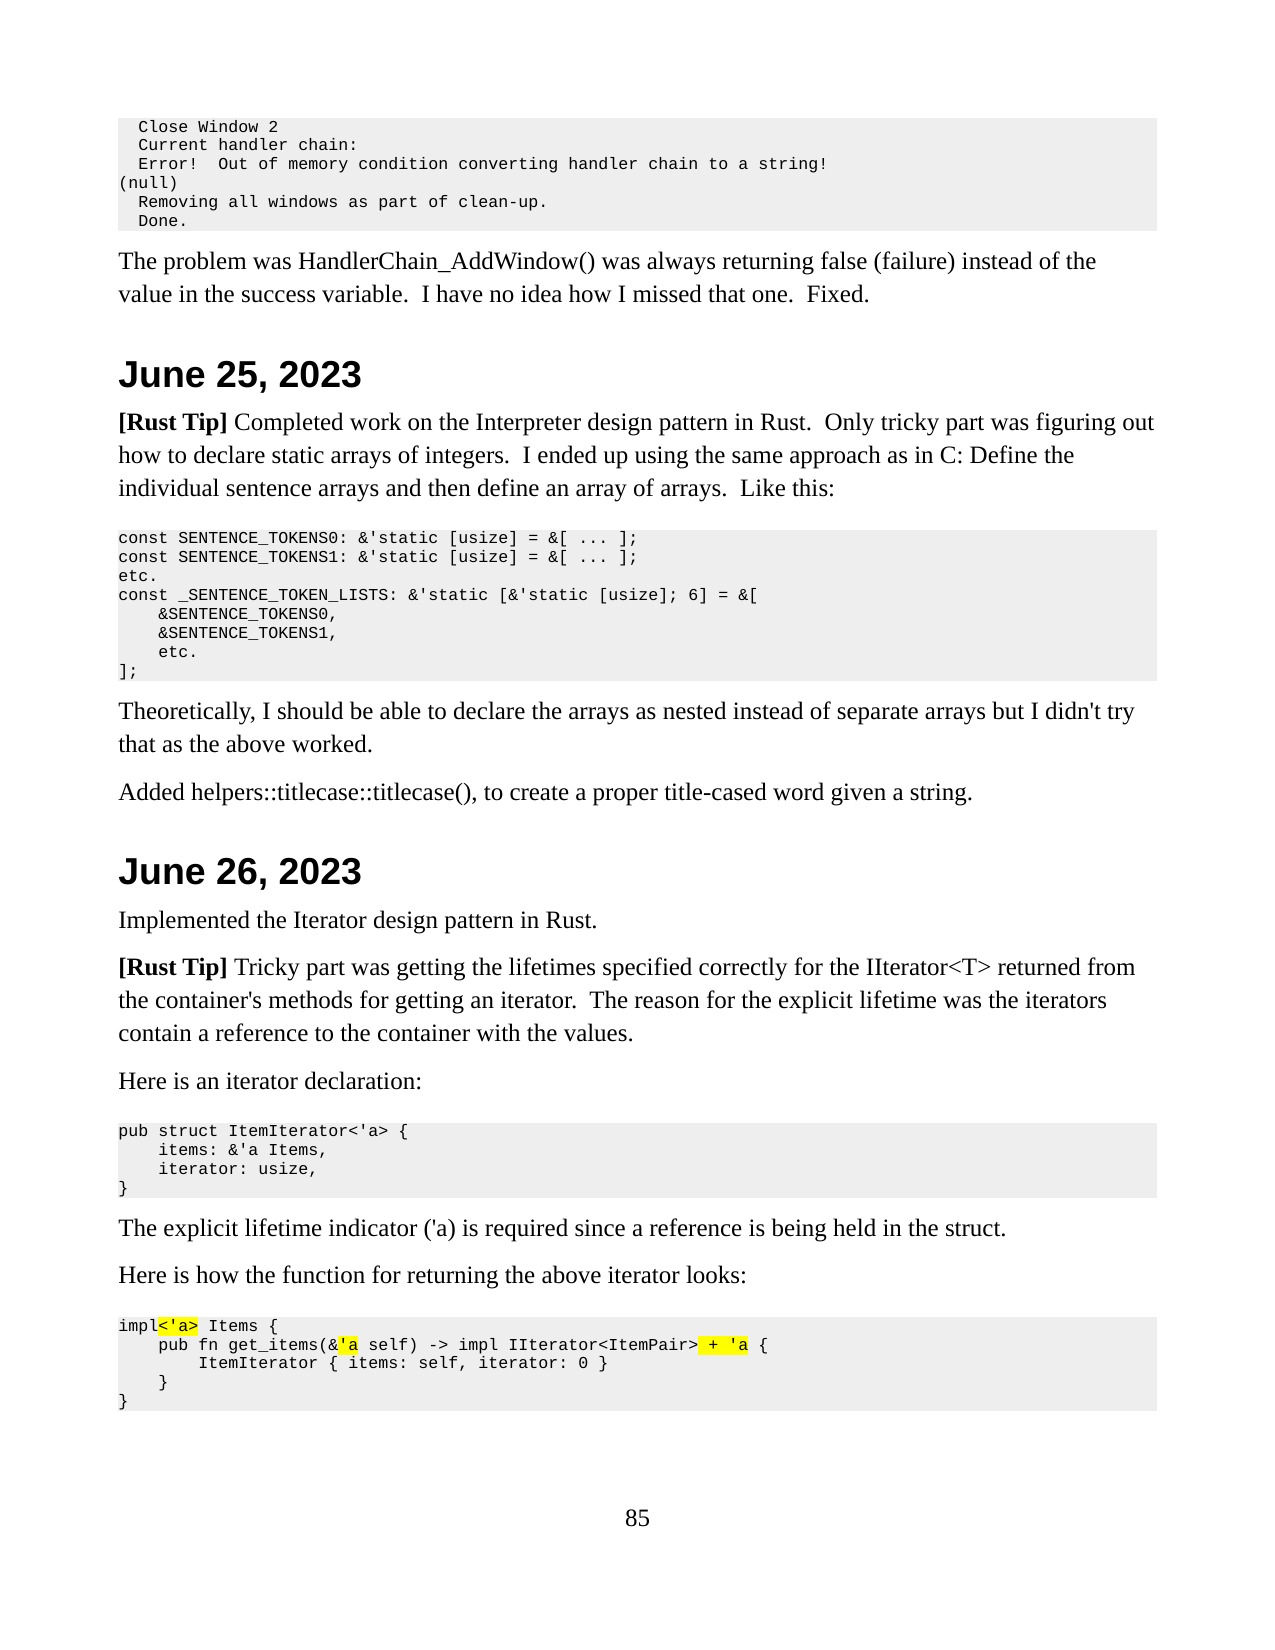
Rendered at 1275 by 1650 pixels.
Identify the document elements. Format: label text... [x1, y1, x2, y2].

text Here is an iterator declaration: [118, 1066, 1157, 1095]
text items: &'a Items, [118, 1141, 1157, 1160]
text impl<'a> Items { [118, 1317, 1157, 1336]
text } [118, 1374, 1157, 1393]
text [Rust Tip] Tricky part was getting the lifetimes specified correctly for the IIterator<T> returned from the container's methods for getting an iterator. The reason for the explicit lifetime was the iterators contain a reference to the container with the values. [118, 952, 1157, 1047]
text Error! Out of memory condition converting handler chain to a string! [118, 156, 1157, 175]
text etc. [118, 568, 1157, 587]
text Theoretically, I should be able to declare the arrays as nested instead of separate arrays but I didn't try that as the above worked. [118, 696, 1157, 758]
text Current handler chain: [118, 137, 1157, 156]
text Removing all windows as part of clean-up. [118, 193, 1157, 212]
text const _SENTENCE_TOKEN_LISTS: &'static [&'static [usize]; 6] = &[ &SENTENCE_TOKENS0, &SENTENCE_TOKENS1, [118, 587, 1157, 643]
text Implemented the Iterator design pattern in Rust. [118, 905, 1157, 933]
text etc. ]; [118, 643, 1157, 681]
text (null) [118, 175, 1157, 193]
text ItemIterator { items: self, iterator: 0 } [118, 1355, 1157, 1374]
text } [118, 1393, 1157, 1411]
text pub fn get_items(&'a self) -> impl IIterator<ItemPair> + 'a { [118, 1336, 1157, 1355]
text The explicit lifetime indicator ('a) is required since a reference is being held in the struct. [118, 1213, 1157, 1242]
text The problem was HandlerChain_AddWindow() was always returning false (failure) instead of the value in the success variable. I have no idea how I missed that one. Fixed. [118, 246, 1157, 308]
text Added helpers::titlecase::titlecase(), to create a proper title-cased word given a string. [118, 777, 1157, 805]
text Close Window 2 [118, 118, 1157, 137]
text Done. [118, 212, 1157, 231]
text const SENTENCE_TOKENS1: &'static [usize] = &[ ... ]; [118, 549, 1157, 568]
text } [118, 1179, 1157, 1198]
subtitle June 26, 2023 [118, 849, 1157, 892]
text [Rust Tip] Completed work on the Interpreter design pattern in Rust. Only tricky part was figuring out how to declare static arrays of integers. I ended up using the same approach as in C: Define the individual sentence arrays and then define an array of arrays. Like this: [118, 407, 1157, 502]
text const SENTENCE_TOKENS0: &'static [usize] = &[ ... ]; [118, 530, 1157, 549]
text pub struct ItemIterator<'a> { [118, 1123, 1157, 1141]
text Here is how the function for returning the above iterator looks: [118, 1261, 1157, 1289]
subtitle June 25, 2023 [118, 352, 1157, 395]
text iterator: usize, [118, 1160, 1157, 1179]
